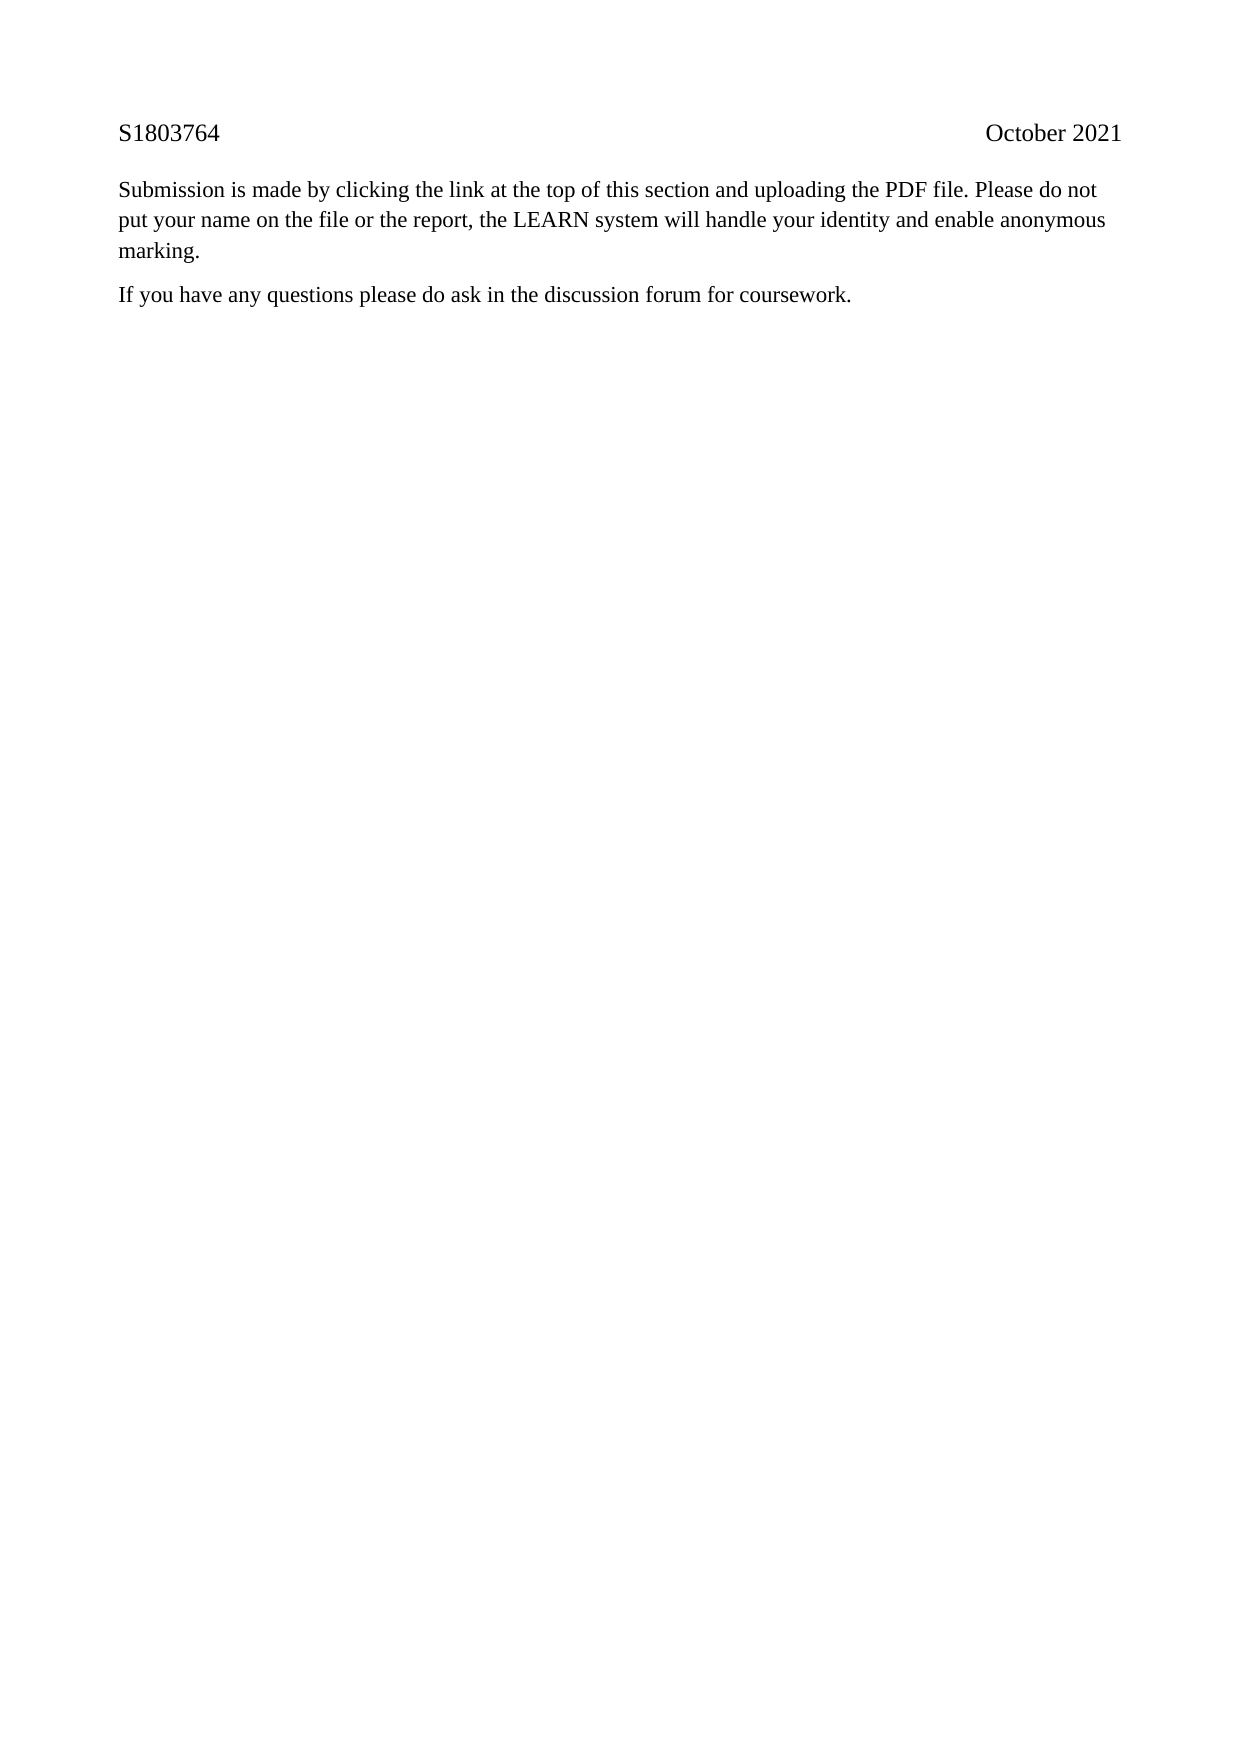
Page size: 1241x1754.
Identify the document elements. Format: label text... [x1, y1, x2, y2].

text Submission is made by clicking the link at the top of this section and uploading the PDF file. Please do not put your name on the file or the report, the LEARN system will handle your identity and enable anonymous marking. [118, 176, 1122, 263]
text If you have any questions please do ask in the discussion forum for coursework. [118, 282, 1122, 308]
